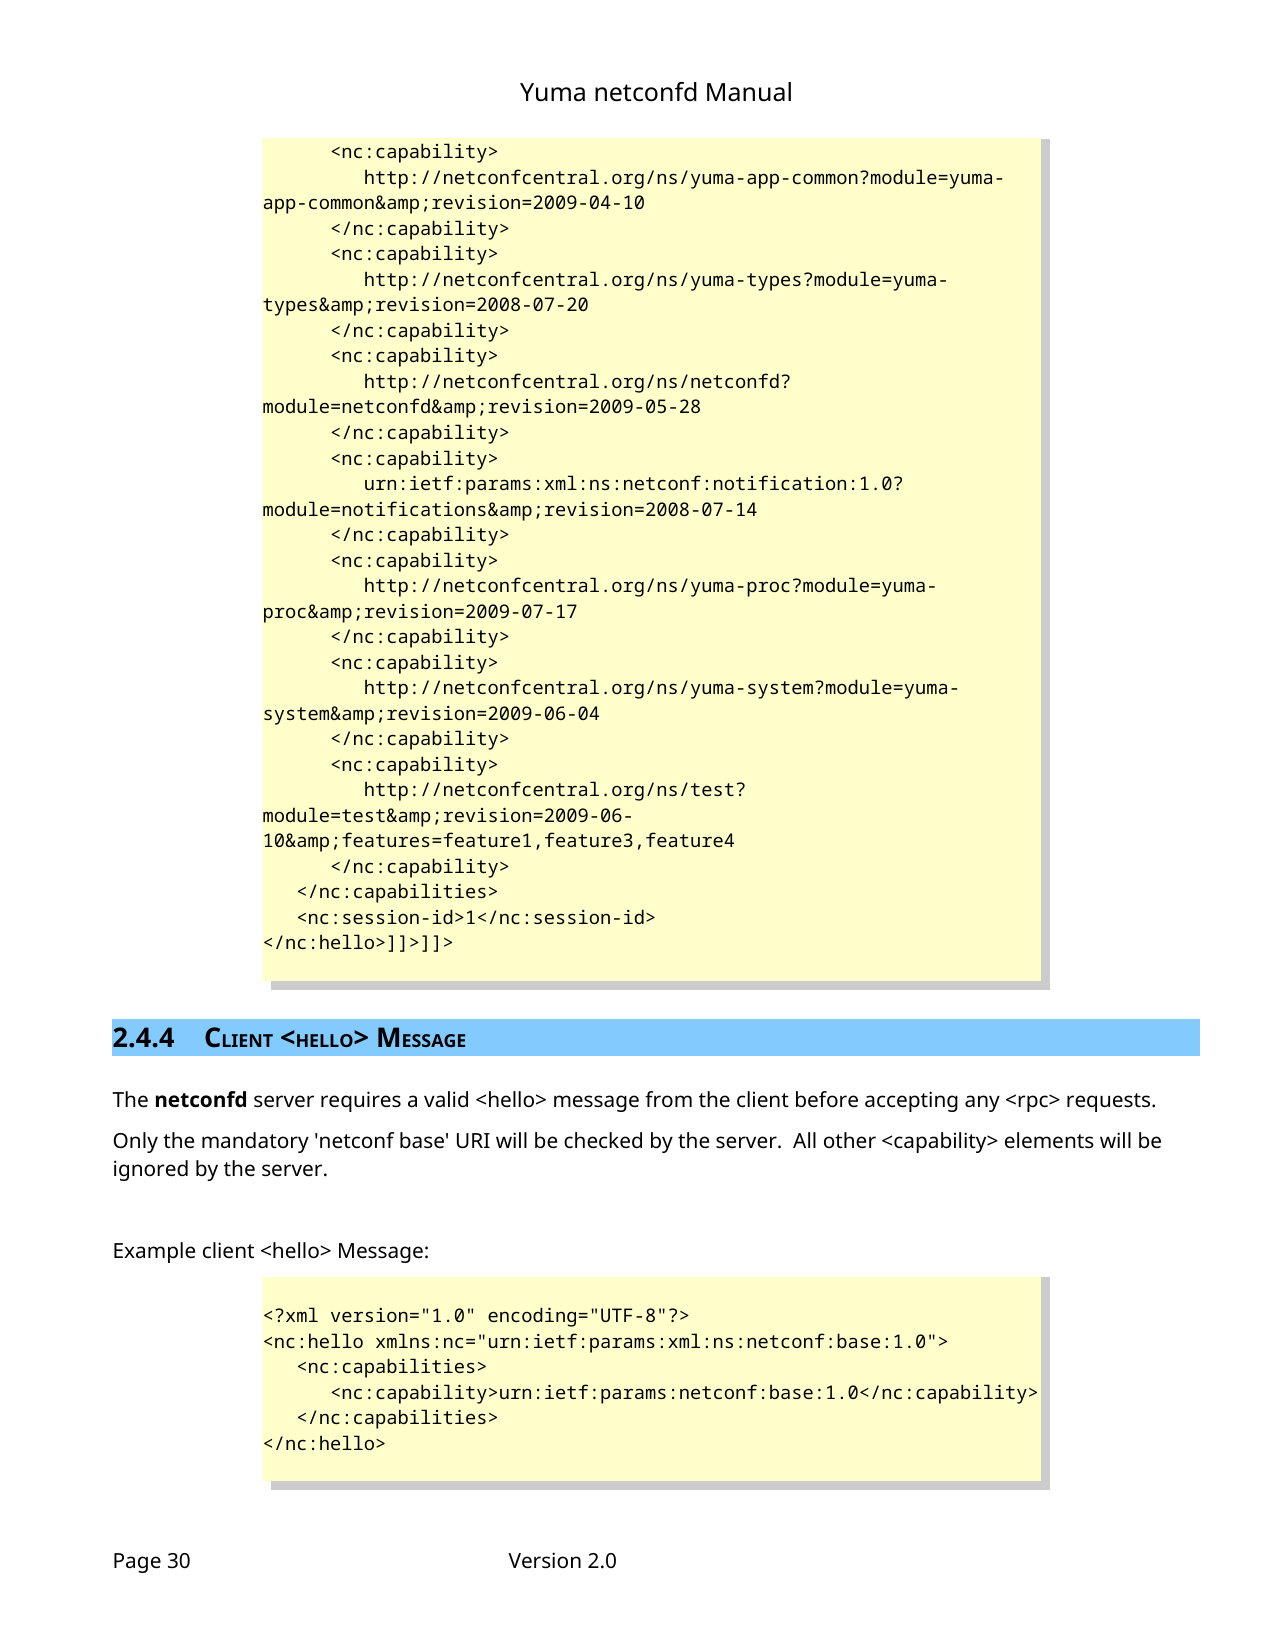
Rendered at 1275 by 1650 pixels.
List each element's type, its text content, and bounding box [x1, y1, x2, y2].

text http://netconfcentral.org/ns/test?module=test&amp;revision=2009-06-10&amp;features=feature1,feature3,feature4 [262, 777, 1041, 853]
text <nc:capability> [262, 649, 1041, 674]
text http://netconfcentral.org/ns/yuma-app-common?module=yuma-app-common&amp;revision=2009-04-10 [262, 164, 1041, 215]
text http://netconfcentral.org/ns/yuma-proc?module=yuma-proc&amp;revision=2009-07-17 [262, 572, 1041, 623]
text The netconfd server requires a valid <hello> message from the client before accepting any <rpc> requests. [112, 1085, 1200, 1113]
text Only the mandatory 'netconf base' URI will be checked by the server. All other <capability> elements will be ignored by the server. [112, 1126, 1200, 1183]
text http://netconfcentral.org/ns/yuma-system?module=yuma-system&amp;revision=2009-06-04 [262, 674, 1041, 726]
text </nc:capability> [262, 853, 1041, 879]
text <?xml version="1.0" encoding="UTF-8"?> [262, 1303, 1041, 1328]
text <nc:session-id>1</nc:session-id> [262, 904, 1041, 930]
text http://netconfcentral.org/ns/netconfd?module=netconfd&amp;revision=2009-05-28 [262, 368, 1041, 419]
text </nc:capability> [262, 215, 1041, 241]
text <nc:capability> [262, 445, 1041, 470]
text <nc:capability>urn:ietf:params:netconf:base:1.0</nc:capability> [262, 1379, 1041, 1405]
text </nc:capability> [262, 521, 1041, 547]
text </nc:hello>]]>]]> [262, 930, 1041, 955]
text <nc:hello xmlns:nc="urn:ietf:params:xml:ns:netconf:base:1.0"> [262, 1328, 1041, 1354]
text </nc:capability> [262, 317, 1041, 343]
text urn:ietf:params:xml:ns:netconf:notification:1.0?module=notifications&amp;revision=2008-07-14 [262, 470, 1041, 521]
text </nc:capability> [262, 726, 1041, 751]
text <nc:capability> [262, 343, 1041, 368]
subtitle Client <hello> Message [112, 1019, 1200, 1056]
text <nc:capability> [262, 751, 1041, 777]
text <nc:capability> [262, 241, 1041, 266]
text </nc:capabilities> [262, 1405, 1041, 1430]
text </nc:capabilities> [262, 879, 1041, 904]
text </nc:capability> [262, 623, 1041, 649]
text http://netconfcentral.org/ns/yuma-types?module=yuma-types&amp;revision=2008-07-20 [262, 266, 1041, 317]
text Example client <hello> Message: [112, 1236, 1200, 1264]
text <nc:capability> [262, 138, 1041, 164]
text <nc:capabilities> [262, 1354, 1041, 1379]
text </nc:hello> [262, 1430, 1041, 1456]
text <nc:capability> [262, 547, 1041, 572]
text </nc:capability> [262, 419, 1041, 445]
